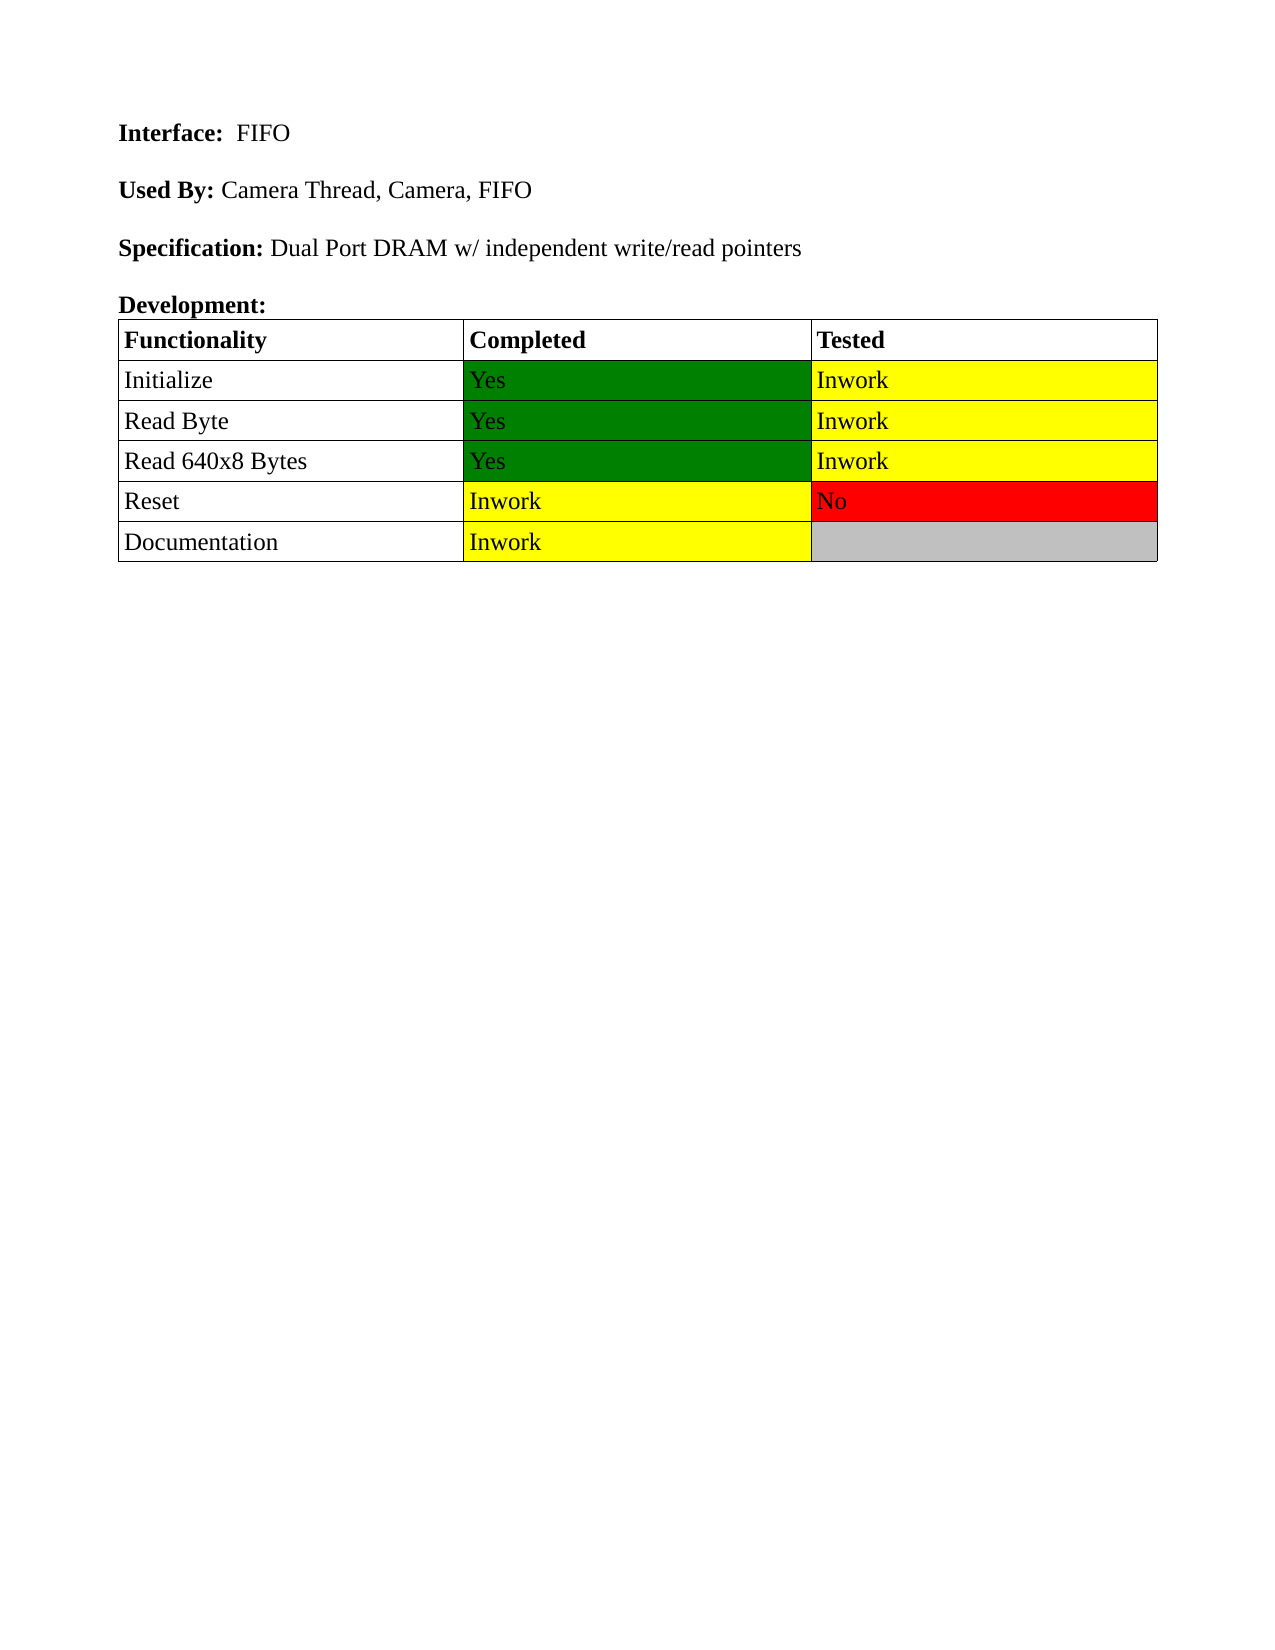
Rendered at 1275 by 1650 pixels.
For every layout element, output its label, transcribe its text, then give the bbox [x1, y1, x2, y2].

table_cell Inwork [464, 482, 811, 521]
text Development: [118, 291, 1157, 319]
table_cell Read 640x8 Bytes [119, 441, 463, 481]
text Used By: Camera Thread, Camera, FIFO [118, 176, 1157, 204]
table_cell Yes [464, 441, 811, 481]
table_cell Inwork [812, 361, 1157, 400]
table_cell Yes [464, 361, 811, 400]
table_header Functionality [119, 320, 463, 360]
table_cell [812, 522, 1157, 561]
table_cell Inwork [464, 522, 811, 561]
table_cell Yes [464, 401, 811, 440]
table_cell No [812, 482, 1157, 521]
table_cell Initialize [119, 361, 463, 400]
table_cell Inwork [812, 401, 1157, 440]
table_header Completed [464, 320, 811, 360]
table_cell Documentation [119, 522, 463, 561]
table_cell Reset [119, 482, 463, 521]
table_cell Read Byte [119, 401, 463, 440]
text Interface: FIFO [118, 118, 1157, 147]
table_header Tested [812, 320, 1157, 360]
table_cell Inwork [812, 441, 1157, 481]
text Specification: Dual Port DRAM w/ independent write/read pointers [118, 233, 1157, 262]
